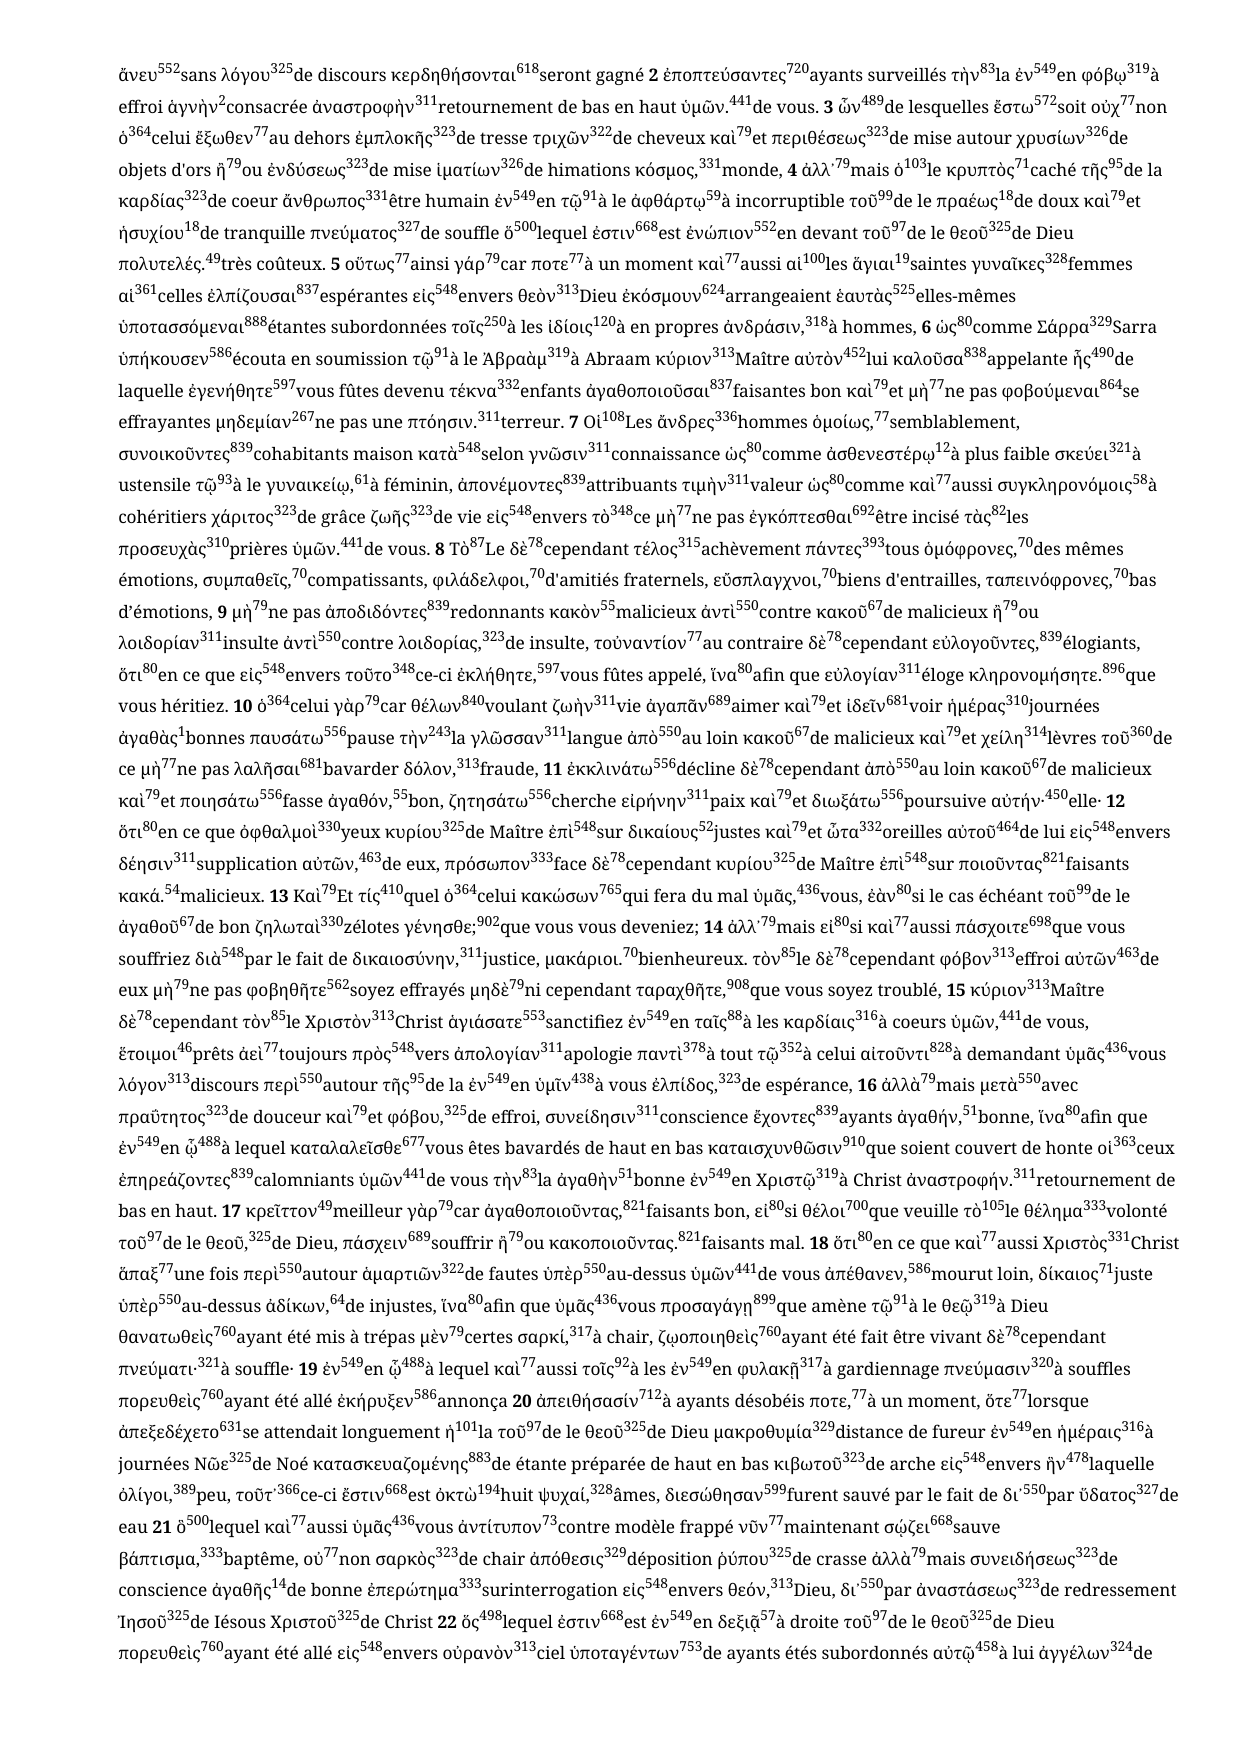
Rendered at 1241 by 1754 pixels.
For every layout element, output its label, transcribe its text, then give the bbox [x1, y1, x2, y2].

text 1 Ὁμοίως77Semblablement αἱ106les γυναῖκες,334femmes, ὑποτασσόμεναι888étantes subordonnées τοῖς250à les ἰδίοις120à en propres ἀνδράσιν,318à hommes, ἵνα80afin que καὶ77aussi εἴ80si τινες389des quelconques ἀπειθοῦσιν667désobéissent τῷ91à le λόγῳ,319à discours, διὰ550par τῆς95de la τῶν254de les γυναικῶν322de femmes ἀναστροφῆς323de retournement de bas en haut ἄνευ552sans λόγου325de discours κερδηθήσονται618seront gagné 2 ἐποπτεύσαντες720ayants surveillés τὴν83la ἐν549en φόβῳ319à effroi ἁγνὴν2consacrée ἀναστροφὴν311retournement de bas en haut ὑμῶν.441de vous. 3 ὧν489de lesquelles ἔστω572soit οὐχ77non ὁ364celui ἔξωθεν77au dehors ἐμπλοκῆς323de tresse τριχῶν322de cheveux καὶ79et περιθέσεως323de mise autour χρυσίων326de objets d'ors ἢ79ou ἐνδύσεως323de mise ἱματίων326de himations κόσμος,331monde, 4 ἀλλ᾽79mais ὁ103le κρυπτὸς71caché τῆς95de la καρδίας323de coeur ἄνθρωπος331être humain ἐν549en τῷ91à le ἀφθάρτῳ59à incorruptible τοῦ99de le πραέως18de doux καὶ79et ἡσυχίου18de tranquille πνεύματος327de souffle ὅ500lequel ἐστιν668est ἐνώπιον552en devant τοῦ97de le θεοῦ325de Dieu πολυτελές.49très coûteux. 5 οὕτως77ainsi γάρ79car ποτε77à un moment καὶ77aussi αἱ100les ἅγιαι19saintes γυναῖκες328femmes αἱ361celles ἐλπίζουσαι837espérantes εἰς548envers θεὸν313Dieu ἐκόσμουν624arrangeaient ἑαυτὰς525elles-mêmes ὑποτασσόμεναι888étantes subordonnées τοῖς250à les ἰδίοις120à en propres ἀνδράσιν,318à hommes, 6 ὡς80comme Σάρρα329Sarra ὑπήκουσεν586écouta en soumission τῷ91à le Ἀβραὰμ319à Abraam κύριον313Maître αὐτὸν452lui καλοῦσα838appelante ἧς490de laquelle ἐγενήθητε597vous fûtes devenu τέκνα332enfants ἀγαθοποιοῦσαι837faisantes bon καὶ79et μὴ77ne pas φοβούμεναι864se effrayantes μηδεμίαν267ne pas une πτόησιν.311terreur. 7 Οἱ108Les ἄνδρες336hommes ὁμοίως,77semblablement, συνοικοῦντες839cohabitants maison κατὰ548selon γνῶσιν311connaissance ὡς80comme ἀσθενεστέρῳ12à plus faible σκεύει321à ustensile τῷ93à le γυναικείῳ,61à féminin, ἀπονέμοντες839attribuants τιμὴν311valeur ὡς80comme καὶ77aussi συγκληρονόμοις58à cohéritiers χάριτος323de grâce ζωῆς323de vie εἰς548envers τὸ348ce μὴ77ne pas ἐγκόπτεσθαι692être incisé τὰς82les προσευχὰς310prières ὑμῶν.441de vous. 8 Τὸ87Le δὲ78cependant τέλος315achèvement πάντες393tous ὁμόφρονες,70des mêmes émotions, συμπαθεῖς,70compatissants, φιλάδελφοι,70d'amitiés fraternels, εὔσπλαγχνοι,70biens d'entrailles, ταπεινόφρονες,70bas d’émotions, 9 μὴ79ne pas ἀποδιδόντες839redonnants κακὸν55malicieux ἀντὶ550contre κακοῦ67de malicieux ἢ79ou λοιδορίαν311insulte ἀντὶ550contre λοιδορίας,323de insulte, τοὐναντίον77au contraire δὲ78cependant εὐλογοῦντες,839élogiants, ὅτι80en ce que εἰς548envers τοῦτο348ce-ci ἐκλήθητε,597vous fûtes appelé, ἵνα80afin que εὐλογίαν311éloge κληρονομήσητε.896que vous héritiez. 10 ὁ364celui γὰρ79car θέλων840voulant ζωὴν311vie ἀγαπᾶν689aimer καὶ79et ἰδεῖν681voir ἡμέρας310journées ἀγαθὰς1bonnes παυσάτω556pause τὴν243la γλῶσσαν311langue ἀπὸ550au loin κακοῦ67de malicieux καὶ79et χείλη314lèvres τοῦ360de ce μὴ77ne pas λαλῆσαι681bavarder δόλον,313fraude, 11 ἐκκλινάτω556décline δὲ78cependant ἀπὸ550au loin κακοῦ67de malicieux καὶ79et ποιησάτω556fasse ἀγαθόν,55bon, ζητησάτω556cherche εἰρήνην311paix καὶ79et διωξάτω556poursuive αὐτήν·450elle· 12 ὅτι80en ce que ὀφθαλμοὶ330yeux κυρίου325de Maître ἐπὶ548sur δικαίους52justes καὶ79et ὦτα332oreilles αὐτοῦ464de lui εἰς548envers δέησιν311supplication αὐτῶν,463de eux, πρόσωπον333face δὲ78cependant κυρίου325de Maître ἐπὶ548sur ποιοῦντας821faisants κακά.54malicieux. 13 Καὶ79Et τίς410quel ὁ364celui κακώσων765qui fera du mal ὑμᾶς,436vous, ἐὰν80si le cas échéant τοῦ99de le ἀγαθοῦ67de bon ζηλωταὶ330zélotes γένησθε;902que vous vous deveniez; 14 ἀλλ᾽79mais εἰ80si καὶ77aussi πάσχοιτε698que vous souffriez διὰ548par le fait de δικαιοσύνην,311justice, μακάριοι.70bienheureux. τὸν85le δὲ78cependant φόβον313effroi αὐτῶν463de eux μὴ79ne pas φοβηθῆτε562soyez effrayés μηδὲ79ni cependant ταραχθῆτε,908que vous soyez troublé, 15 κύριον313Maître δὲ78cependant τὸν85le Χριστὸν313Christ ἁγιάσατε553sanctifiez ἐν549en ταῖς88à les καρδίαις316à coeurs ὑμῶν,441de vous, ἕτοιμοι46prêts ἀεὶ77toujours πρὸς548vers ἀπολογίαν311apologie παντὶ378à tout τῷ352à celui αἰτοῦντι828à demandant ὑμᾶς436vous λόγον313discours περὶ550autour τῆς95de la ἐν549en ὑμῖν438à vous ἐλπίδος,323de espérance, 16 ἀλλὰ79mais μετὰ550avec πραΰτητος323de douceur καὶ79et φόβου,325de effroi, συνείδησιν311conscience ἔχοντες839ayants ἀγαθήν,51bonne, ἵνα80afin que ἐν549en ᾧ488à lequel καταλαλεῖσθε677vous êtes bavardés de haut en bas καταισχυνθῶσιν910que soient couvert de honte οἱ363ceux ἐπηρεάζοντες839calomniants ὑμῶν441de vous τὴν83la ἀγαθὴν51bonne ἐν549en Χριστῷ319à Christ ἀναστροφήν.311retournement de bas en haut. 17 κρεῖττον49meilleur γὰρ79car ἀγαθοποιοῦντας,821faisants bon, εἰ80si θέλοι700que veuille τὸ105le θέλημα333volonté τοῦ97de le θεοῦ,325de Dieu, πάσχειν689souffrir ἢ79ou κακοποιοῦντας.821faisants mal. 18 ὅτι80en ce que καὶ77aussi Χριστὸς331Christ ἅπαξ77une fois περὶ550autour ἁμαρτιῶν322de fautes ὑπὲρ550au-dessus ὑμῶν441de vous ἀπέθανεν,586mourut loin, δίκαιος71juste ὑπὲρ550au-dessus ἀδίκων,64de injustes, ἵνα80afin que ὑμᾶς436vous προσαγάγῃ899que amène τῷ91à le θεῷ319à Dieu θανατωθεὶς760ayant été mis à trépas μὲν79certes σαρκί,317à chair, ζῳοποιηθεὶς760ayant été fait être vivant δὲ78cependant πνεύματι·321à souffle· 19 ἐν549en ᾧ488à lequel καὶ77aussi τοῖς92à les ἐν549en φυλακῇ317à gardiennage πνεύμασιν320à souffles πορευθεὶς760ayant été allé ἐκήρυξεν586annonça 20 ἀπειθήσασίν712à ayants désobéis ποτε,77à un moment, ὅτε77lorsque ἀπεξεδέχετο631se attendait longuement ἡ101la τοῦ97de le θεοῦ325de Dieu μακροθυμία329distance de fureur ἐν549en ἡμέραις316à journées Νῶε325de Noé κατασκευαζομένης883de étante préparée de haut en bas κιβωτοῦ323de arche εἰς548envers ἣν478laquelle ὀλίγοι,389peu, τοῦτ᾽366ce-ci ἔστιν668est ὀκτὼ194huit ψυχαί,328âmes, διεσώθησαν599furent sauvé par le fait de δι᾽550par ὕδατος327de eau 21 ὃ500lequel καὶ77aussi ὑμᾶς436vous ἀντίτυπον73contre modèle frappé νῦν77maintenant σῴζει668sauve βάπτισμα,333baptême, οὐ77non σαρκὸς323de chair ἀπόθεσις329déposition ῥύπου325de crasse ἀλλὰ79mais συνειδήσεως323de conscience ἀγαθῆς14de bonne ἐπερώτημα333surinterrogation εἰς548envers θεόν,313Dieu, δι᾽550par ἀναστάσεως323de redressement Ἰησοῦ325de Iésous Χριστοῦ325de Christ 22 ὅς498lequel ἐστιν668est ἐν549en δεξιᾷ57à droite τοῦ97de le θεοῦ325de Dieu πορευθεὶς760ayant été allé εἰς548envers οὐρανὸν313ciel ὑποταγέντων753de ayants étés subordonnés αὐτῷ458à lui ἀγγέλων324de anges καὶ79et ἐξουσιῶν322de autorités καὶ79et δυνάμεων.322de puissances. [118, 59, 1181, 1665]
